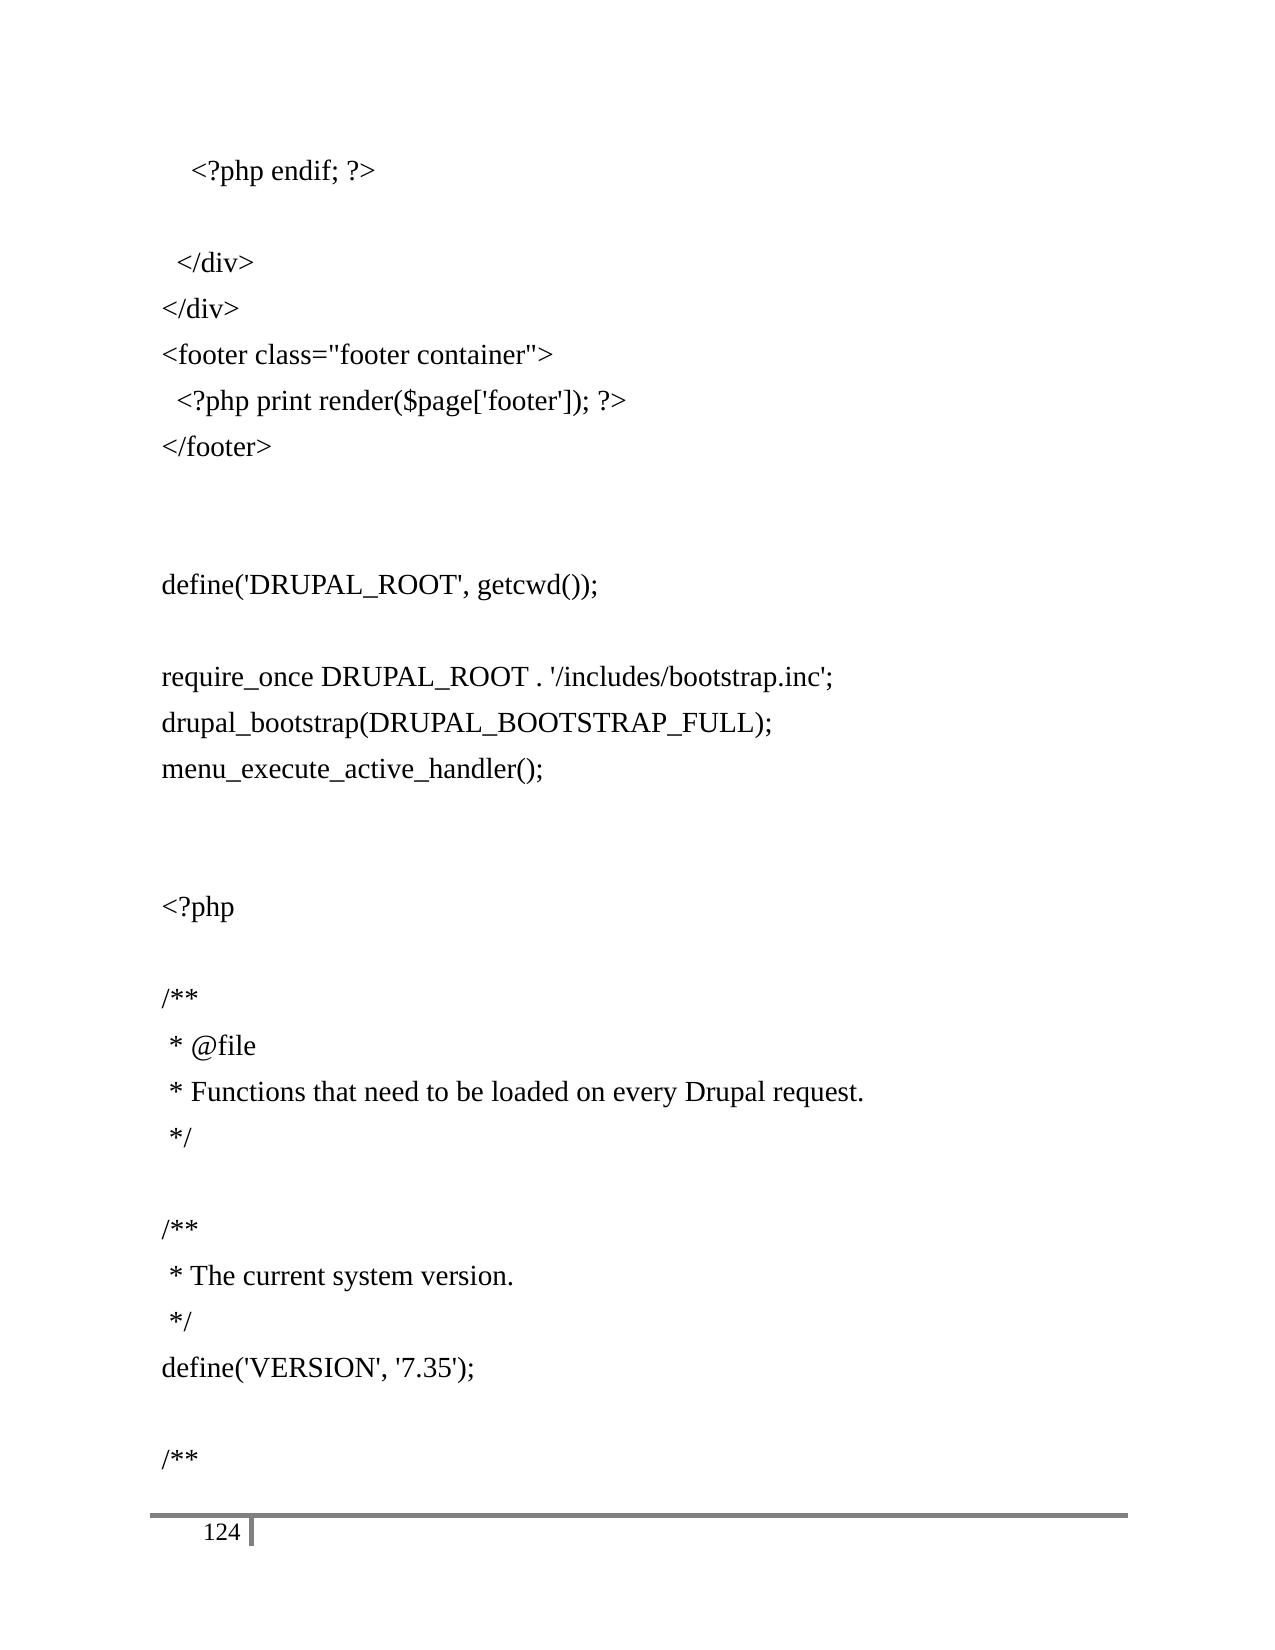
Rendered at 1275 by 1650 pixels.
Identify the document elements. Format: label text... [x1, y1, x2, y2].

text </footer> [161, 429, 1117, 463]
text menu_execute_active_handler(); [161, 751, 1117, 785]
text <footer class="footer container"> [161, 337, 1117, 371]
text define('DRUPAL_ROOT', getcwd()); [161, 567, 1117, 601]
text /** [161, 1212, 1117, 1245]
text */ [161, 1120, 1117, 1153]
text <?php endif; ?> [161, 153, 1117, 186]
text /** [161, 1442, 1117, 1476]
text </div> [161, 245, 1117, 278]
text <?php print render($page['footer']); ?> [161, 383, 1117, 417]
text require_once DRUPAL_ROOT . '/includes/bootstrap.inc'; [161, 659, 1117, 693]
text drupal_bootstrap(DRUPAL_BOOTSTRAP_FULL); [161, 705, 1117, 739]
text </div> [161, 291, 1117, 324]
text */ [161, 1304, 1117, 1337]
text * The current system version. [161, 1258, 1117, 1291]
text define('VERSION', '7.35'); [161, 1350, 1117, 1383]
text * @file [161, 1028, 1117, 1061]
text * Functions that need to be loaded on every Drupal request. [161, 1074, 1117, 1107]
text <?php [161, 889, 1117, 923]
text /** [161, 982, 1117, 1015]
